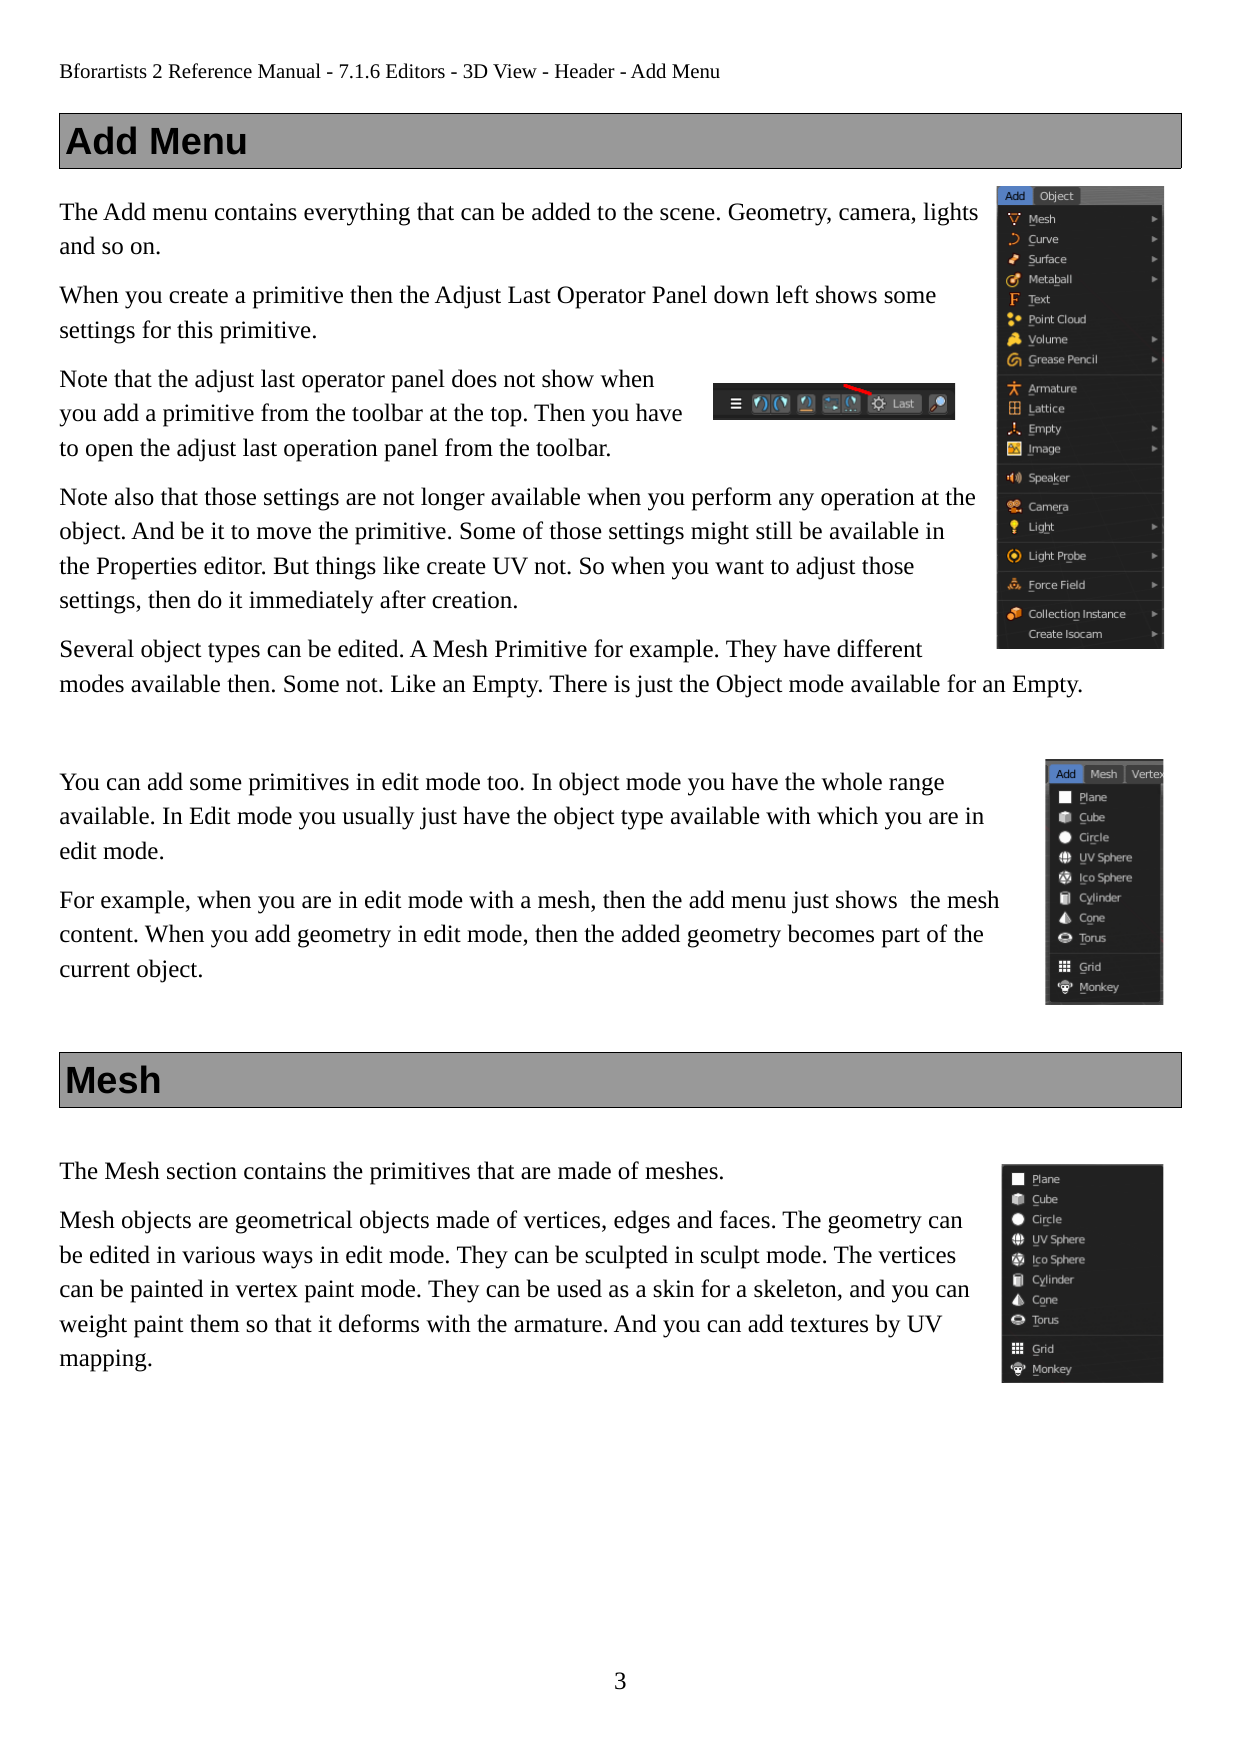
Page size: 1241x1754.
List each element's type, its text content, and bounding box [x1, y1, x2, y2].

text Mesh objects are geometrical objects made of vertices, edges and faces. The geometry can be edited in various ways in edit mode. They can be sculpted in sculpt mode. The vertices can be painted in vertex paint mode. They can be used as a skin for a skeleton, and you can weight paint them so that it deforms with the armature. And you can add textures by UV mapping. [59, 1205, 1001, 1372]
text When you create a primitive then the Adjust Last Operator Panel down left shows some settings for this primitive. [59, 280, 996, 343]
picture [1045, 759, 1164, 1005]
picture [713, 383, 955, 420]
picture [996, 186, 1165, 649]
table_header Add Menu [60, 114, 1181, 168]
text You can add some primitives in edit mode too. In object mode you have the whole range available. In Edit mode you usually just have the object type available with which you are in edit mode. [59, 767, 1045, 864]
text The Add menu contains everything that can be added to the scene. Geometry, camera, lights and so on. [59, 197, 996, 260]
text Note also that those settings are not longer available when you perform any operation at the object. And be it to move the primitive. Some of those settings might still be available in the Properties editor. But things like create UV not. So when you want to adjust those settings, then do it immediately after creation. [59, 482, 996, 614]
text Note that the adjust last operator panel does not show when you add a primitive from the toolbar at the top. Then you have to open the adjust last operation panel from the toolbar. [59, 364, 996, 461]
text For example, when you are in edit mode with a mesh, then the add menu just shows the mesh content. When you add geometry in edit mode, then the added geometry becomes part of the current object. [59, 885, 1045, 983]
table_header Mesh [60, 1053, 1181, 1107]
text Several object types can be edited. A Mesh Primitive for example. They have different modes available then. Some not. Like an Empty. There is just the Object mode available for an Empty. [59, 634, 1181, 697]
text The Mesh section contains the primitives that are made of meshes. [59, 1156, 1181, 1185]
picture [1001, 1164, 1164, 1383]
